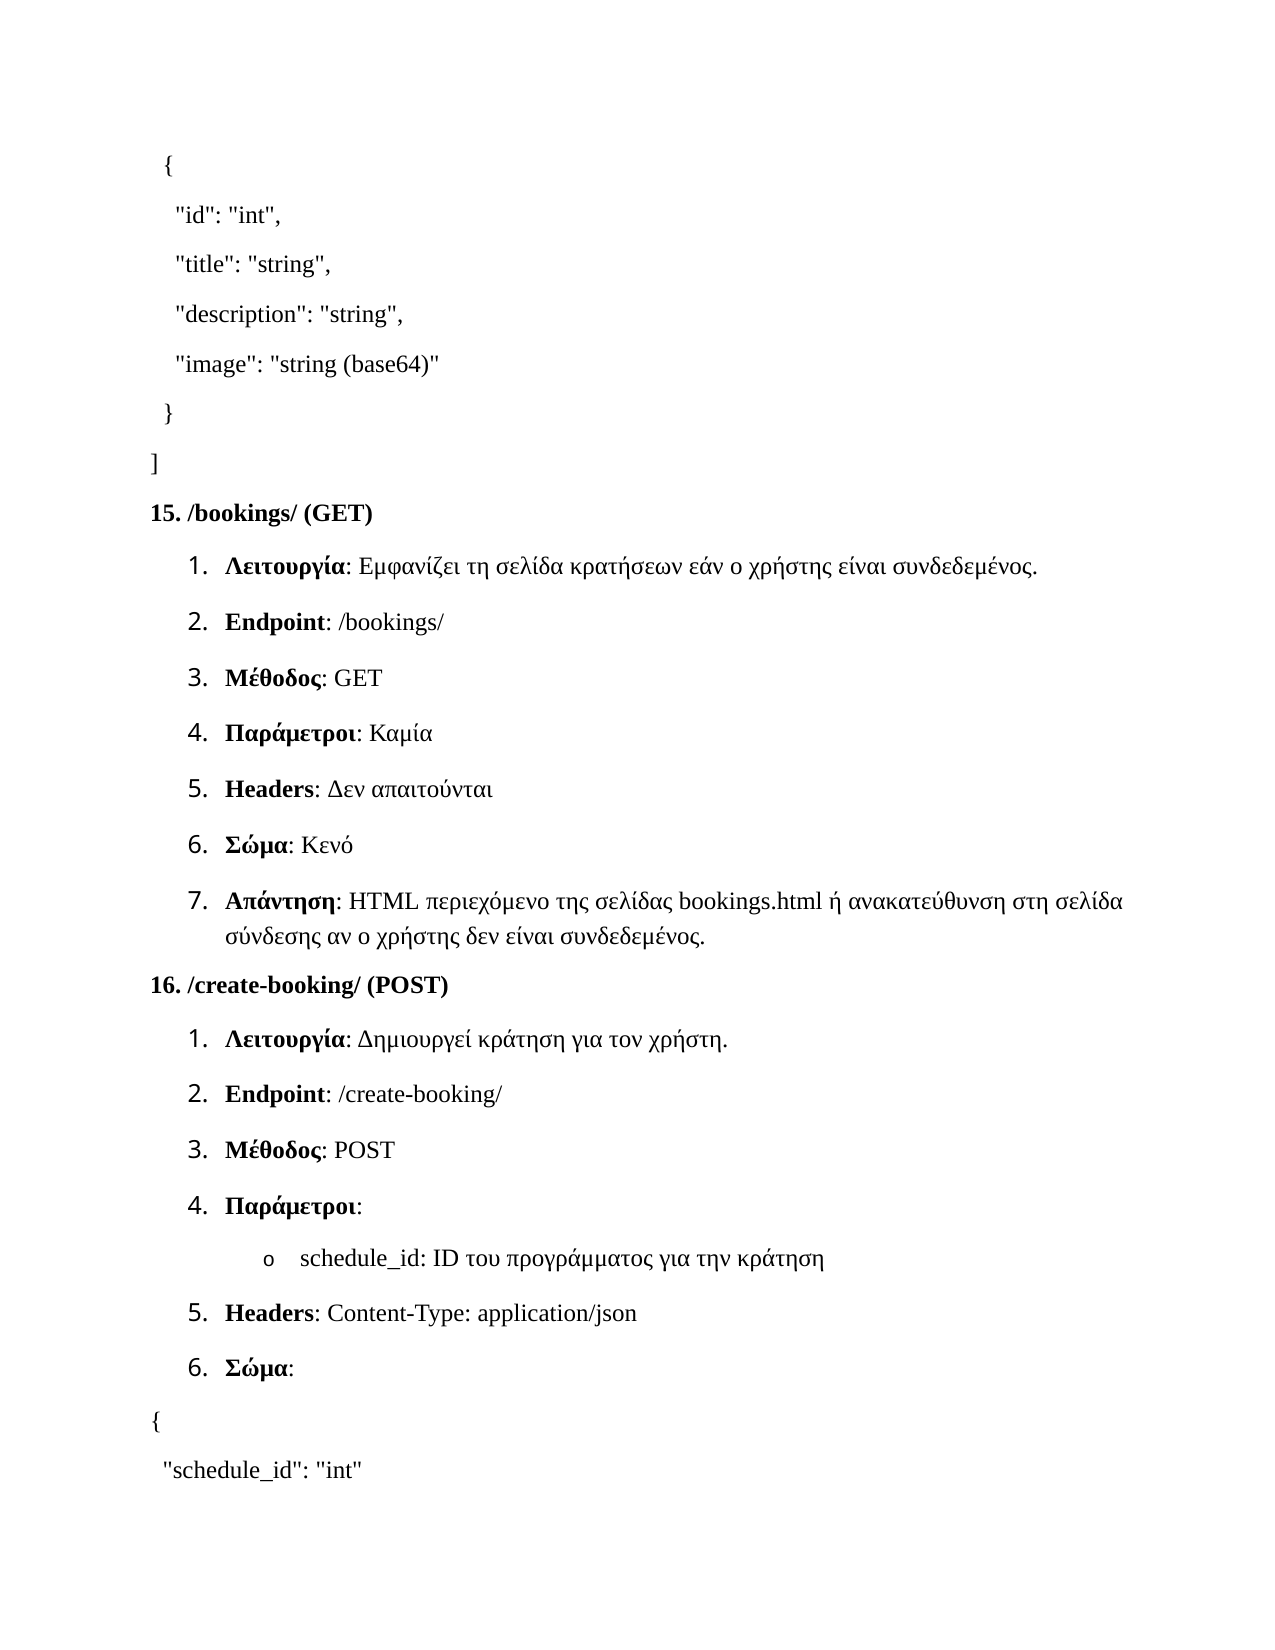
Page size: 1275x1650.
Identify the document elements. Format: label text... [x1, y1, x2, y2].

text ] [150, 448, 1125, 477]
list Μέθοδος: GET [187, 659, 1125, 693]
list Λειτουργία: Δημιουργεί κράτηση για τον χρήστη. [187, 1020, 1125, 1054]
list Λειτουργία: Εμφανίζει τη σελίδα κρατήσεων εάν ο χρήστης είναι συνδεδεμένος. [187, 547, 1125, 582]
list Endpoint: /bookings/ [187, 603, 1125, 637]
list Μέθοδος: POST [187, 1132, 1125, 1166]
list Παράμετροι: Καμία [187, 715, 1125, 749]
list Headers: Content-Type: application/json [187, 1294, 1125, 1328]
text } [150, 398, 1125, 427]
text { [150, 1406, 1125, 1434]
text "description": "string", [150, 299, 1125, 328]
list Σώμα: Κενό [187, 827, 1125, 861]
list Headers: Δεν απαιτούνται [187, 771, 1125, 805]
text 16. /create-booking/ (POST) [150, 971, 1125, 999]
text "id": "int", [150, 200, 1125, 228]
list Endpoint: /create-booking/ [187, 1076, 1125, 1110]
list Απάντηση: HTML περιεχόμενο της σελίδας bookings.html ή ανακατεύθυνση στη σελίδα σύνδεσης αν ο χρήστης δεν είναι συνδεδεμένος. [187, 882, 1125, 949]
text "title": "string", [150, 249, 1125, 278]
text 15. /bookings/ (GET) [150, 498, 1125, 527]
text "image": "string (base64)" [150, 349, 1125, 377]
list Σώμα: [187, 1350, 1125, 1384]
text { [150, 150, 1125, 179]
list Παράμετροι: [187, 1188, 1125, 1222]
text "schedule_id": "int" [150, 1456, 1125, 1484]
list schedule_id: ID του προγράμματος για την κράτηση [262, 1243, 1125, 1273]
